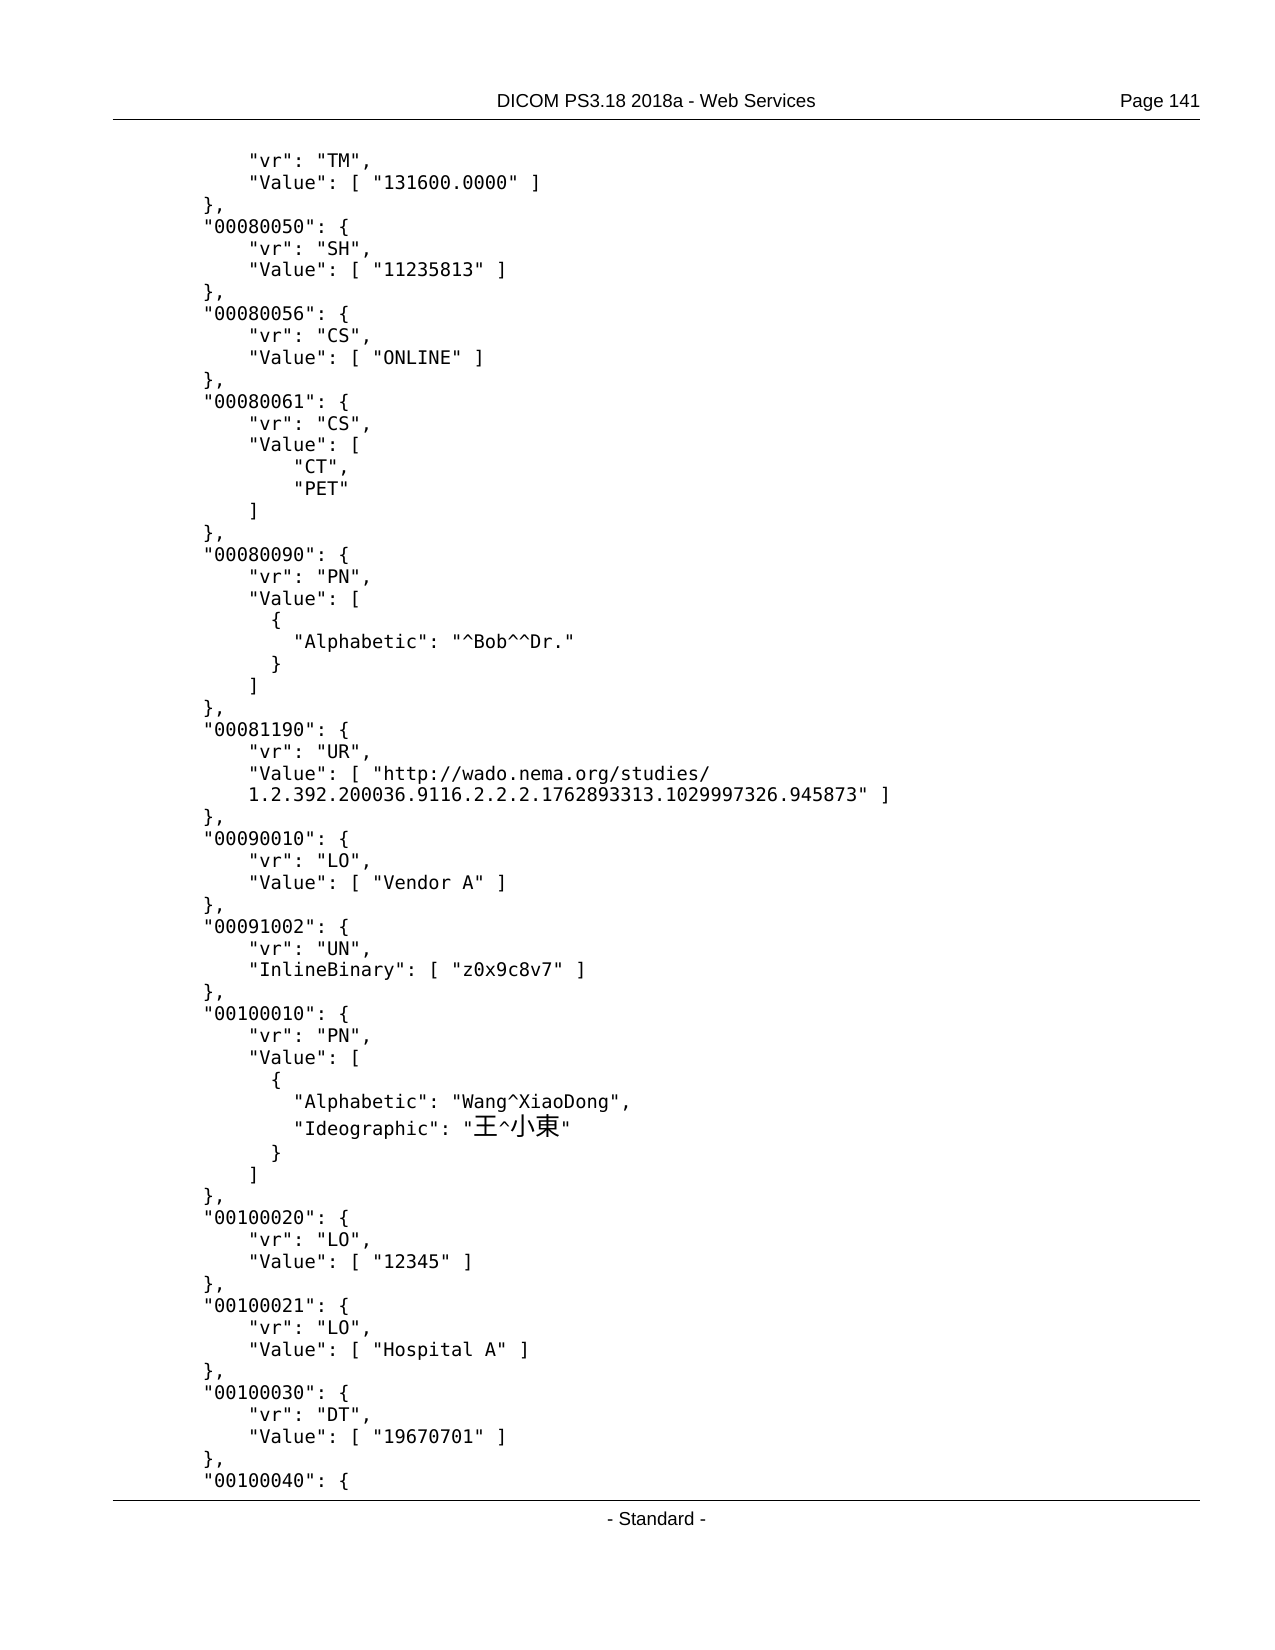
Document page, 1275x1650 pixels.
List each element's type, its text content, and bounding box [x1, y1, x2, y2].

text "vr": "TM", "Value": [ "131600.0000" ] }, "00080050": { "vr": "SH", "Value": [ "11235813" ] }, "00080056": { "vr": "CS", "Value": [ "ONLINE" ] }, "00080061": { "vr": "CS", "Value": [ "CT", "PET" ] }, "00080090": { "vr": "PN", "Value": [ { "Alphabetic": "^Bob^^Dr." } ] }, "00081190": { "vr": "UR", "Value": [ "http://wado.nema.org/studies/ 1.2.392.200036.9116.2.2.2.1762893313.1029997326.945873" ] }, "00090010": { "vr": "LO", "Value": [ "Vendor A" ] }, "00091002": { "vr": "UN", "InlineBinary": [ "z0x9c8v7" ] }, "00100010": { "vr": "PN", "Value": [ { "Alphabetic": "Wang^XiaoDong", "Ideographic": "王^小東" } ] }, "00100020": { "vr": "LO", "Value": [ "12345" ] }, "00100021": { "vr": "LO", "Value": [ "Hospital A" ] }, "00100030": { "vr": "DT", "Value": [ "19670701" ] }, "00100040": { [112, 150, 1200, 1492]
